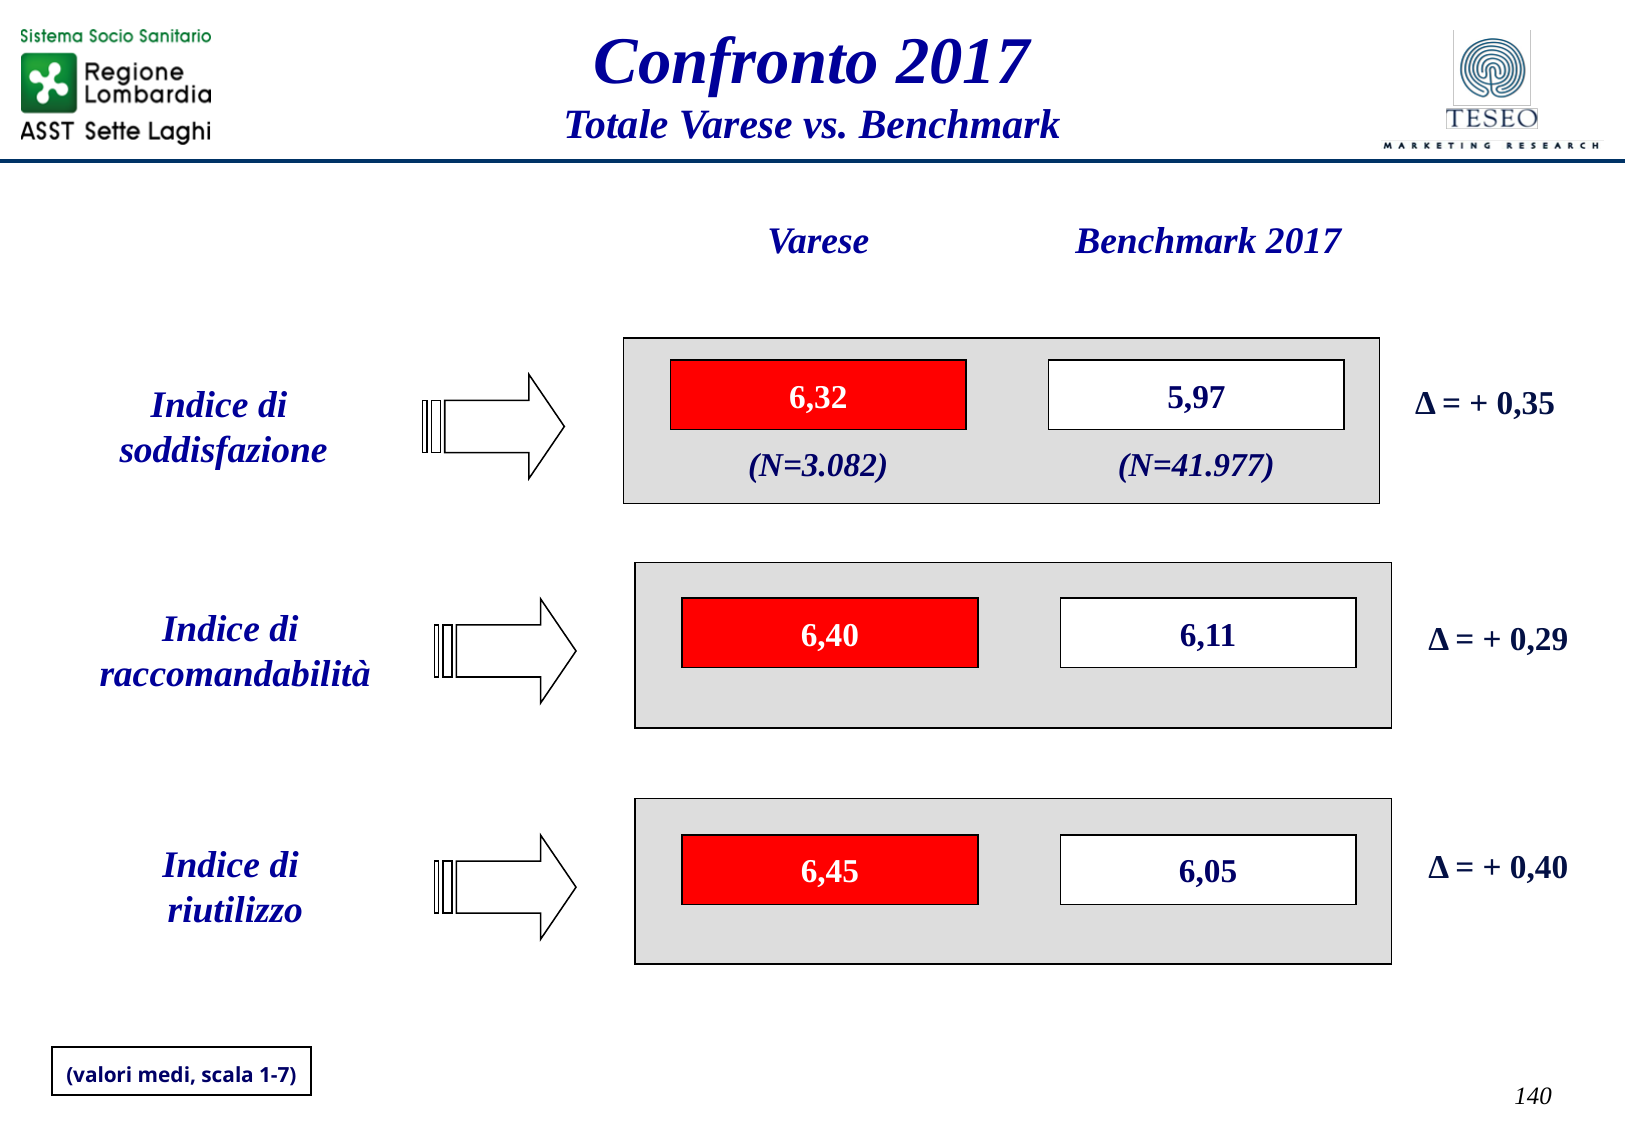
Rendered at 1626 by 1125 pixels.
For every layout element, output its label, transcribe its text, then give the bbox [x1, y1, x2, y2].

text_box 6,40 [682, 597, 978, 668]
text_box 6,32 [670, 360, 967, 430]
text_box 6,11 [1060, 597, 1356, 668]
text_box 5,97 [1048, 360, 1345, 430]
text_box Δ = + 0,29 [1413, 609, 1584, 665]
text_box (N=3.082) [732, 435, 905, 491]
text_box Indice di soddisfazione [104, 371, 343, 478]
text_box (valori medi, scala 1-7) [51, 1046, 312, 1095]
text_box [635, 562, 1392, 728]
text_box Varese [752, 207, 885, 269]
text_box Δ = + 0,35 [1400, 373, 1570, 429]
text_box Confronto 2017 Totale Varese vs. Benchmark [268, 19, 1356, 144]
text_box 6,45 [682, 834, 978, 905]
picture [1381, 30, 1604, 149]
text_box 6,05 [1060, 834, 1356, 905]
text_box Benchmark 2017 [1060, 207, 1356, 269]
text_box Indice di riutilizzo [147, 832, 324, 938]
text_box Δ = + 0,40 [1413, 837, 1584, 893]
text_box Indice di raccomandabilità [84, 596, 386, 702]
text_box (N=41.977) [1103, 435, 1290, 491]
text_box [623, 337, 1380, 504]
text_box [635, 798, 1392, 964]
picture [21, 26, 211, 148]
